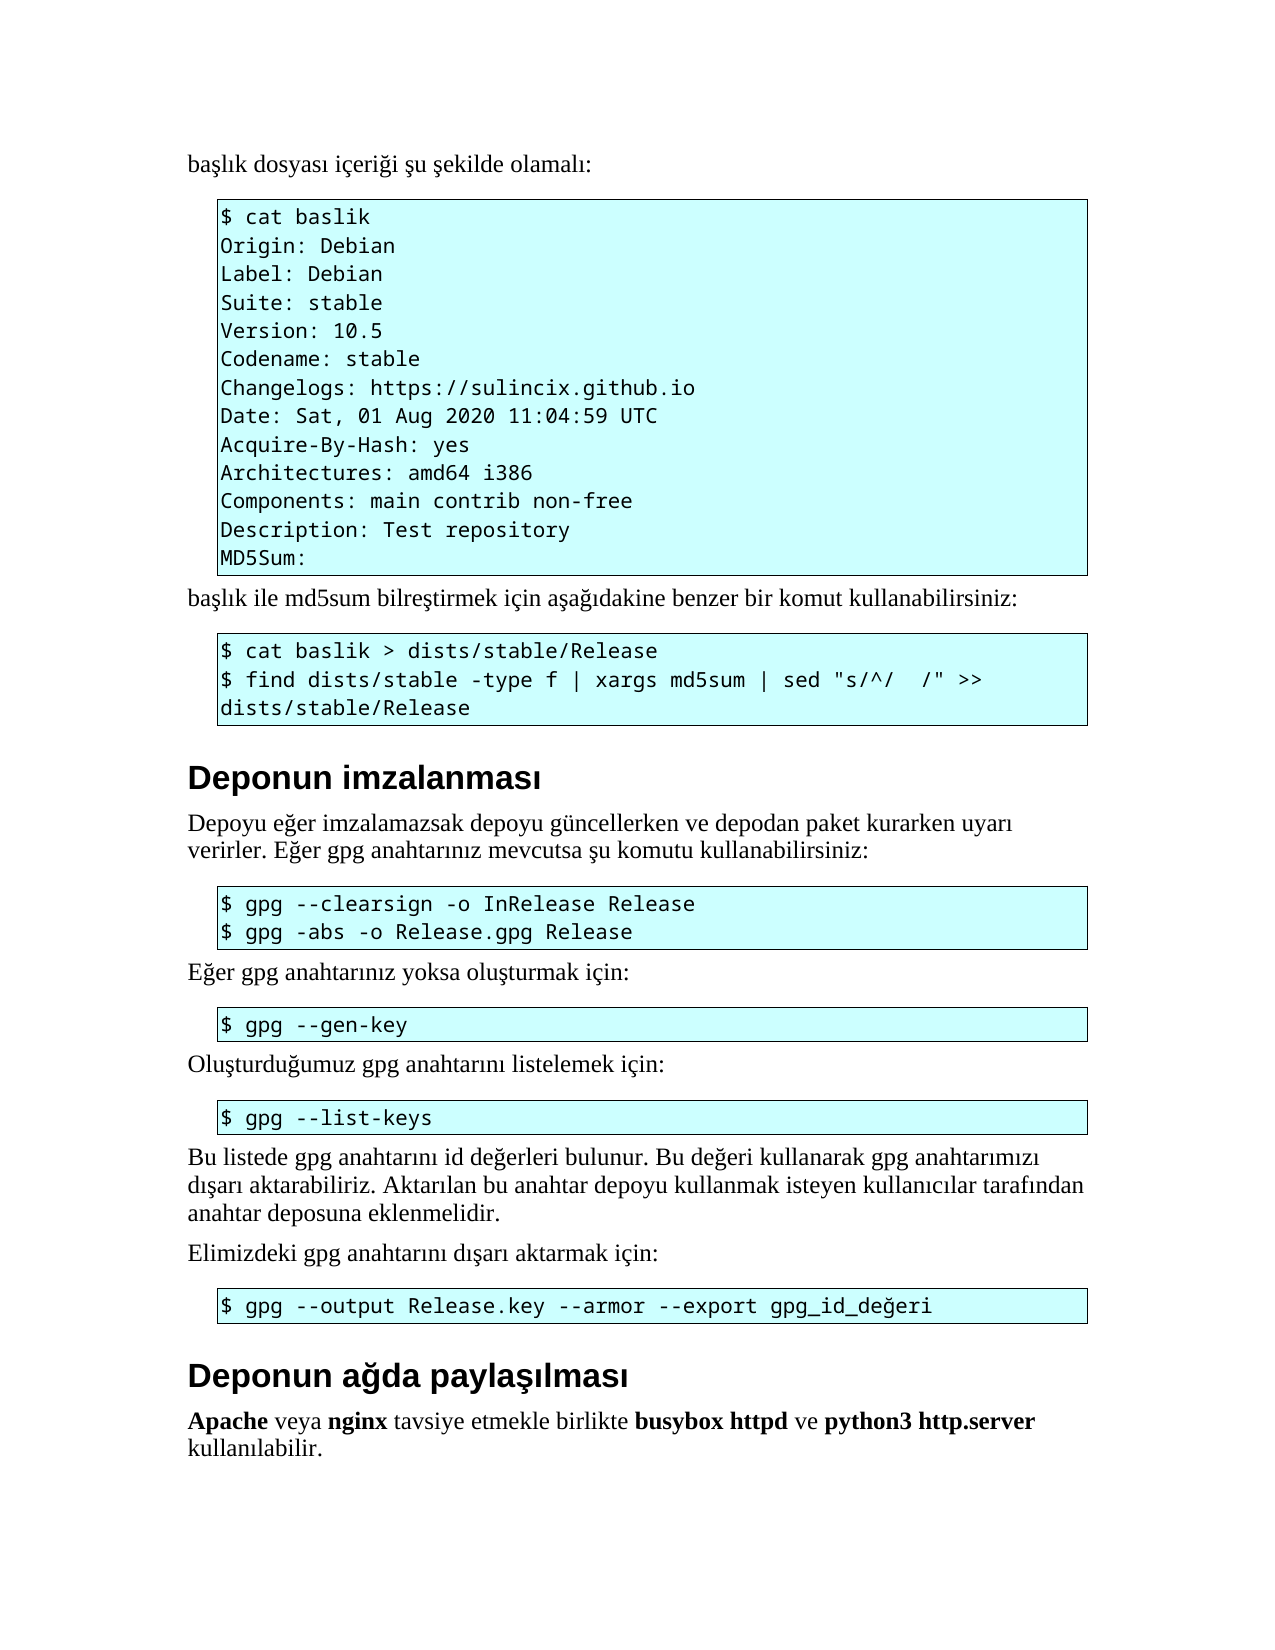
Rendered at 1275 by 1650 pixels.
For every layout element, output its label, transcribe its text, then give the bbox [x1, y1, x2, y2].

text $ gpg --list-keys [218, 1101, 1087, 1134]
text Bu listede gpg anahtarını id değerleri bulunur. Bu değeri kullanarak gpg anahtarımızı dışarı aktarabiliriz. Aktarılan bu anahtar depoyu kullanmak isteyen kullanıcılar tarafından anahtar deposuna eklenmelidir. [187, 1143, 1087, 1226]
text $ gpg --output Release.key --armor --export gpg_id_değeri [218, 1289, 1087, 1323]
subtitle Deponun ağda paylaşılması [187, 1357, 1087, 1394]
text Elimizdeki gpg anahtarını dışarı aktarmak için: [187, 1239, 1087, 1267]
text Depoyu eğer imzalamazsak depoyu güncellerken ve depodan paket kurarken uyarı verirler. Eğer gpg anahtarınız mevcutsa şu komutu kullanabilirsiniz: [187, 809, 1087, 864]
text $ gpg --clearsign -o InRelease Release $ gpg -abs -o Release.gpg Release [218, 887, 1087, 949]
text Oluşturduğumuz gpg anahtarını listelemek için: [187, 1051, 1087, 1078]
text $ cat baslik Origin: Debian Label: Debian Suite: stable Version: 10.5 Codename: stable Changelogs: https://sulincix.github.io Date: Sat, 01 Aug 2020 11:04:59 UTC Acquire-By-Hash: yes Architectures: amd64 i386 Components: main contrib non-free Description: Test repository MD5Sum: [218, 200, 1087, 575]
subtitle Deponun imzalanması [187, 759, 1087, 796]
text başlık dosyası içeriği şu şekilde olamalı: [187, 150, 1087, 178]
text $ gpg --gen-key [218, 1008, 1087, 1041]
text Apache veya nginx tavsiye etmekle birlikte busybox httpd ve python3 http.server kullanılabilir. [187, 1407, 1087, 1462]
text Eğer gpg anahtarınız yoksa oluşturmak için: [187, 958, 1087, 985]
text $ cat baslik > dists/stable/Release $ find dists/stable -type f | xargs md5sum | sed "s/^/ /" >> dists/stable/Release [218, 634, 1087, 725]
text başlık ile md5sum bilreştirmek için aşağıdakine benzer bir komut kullanabilirsiniz: [187, 584, 1087, 612]
